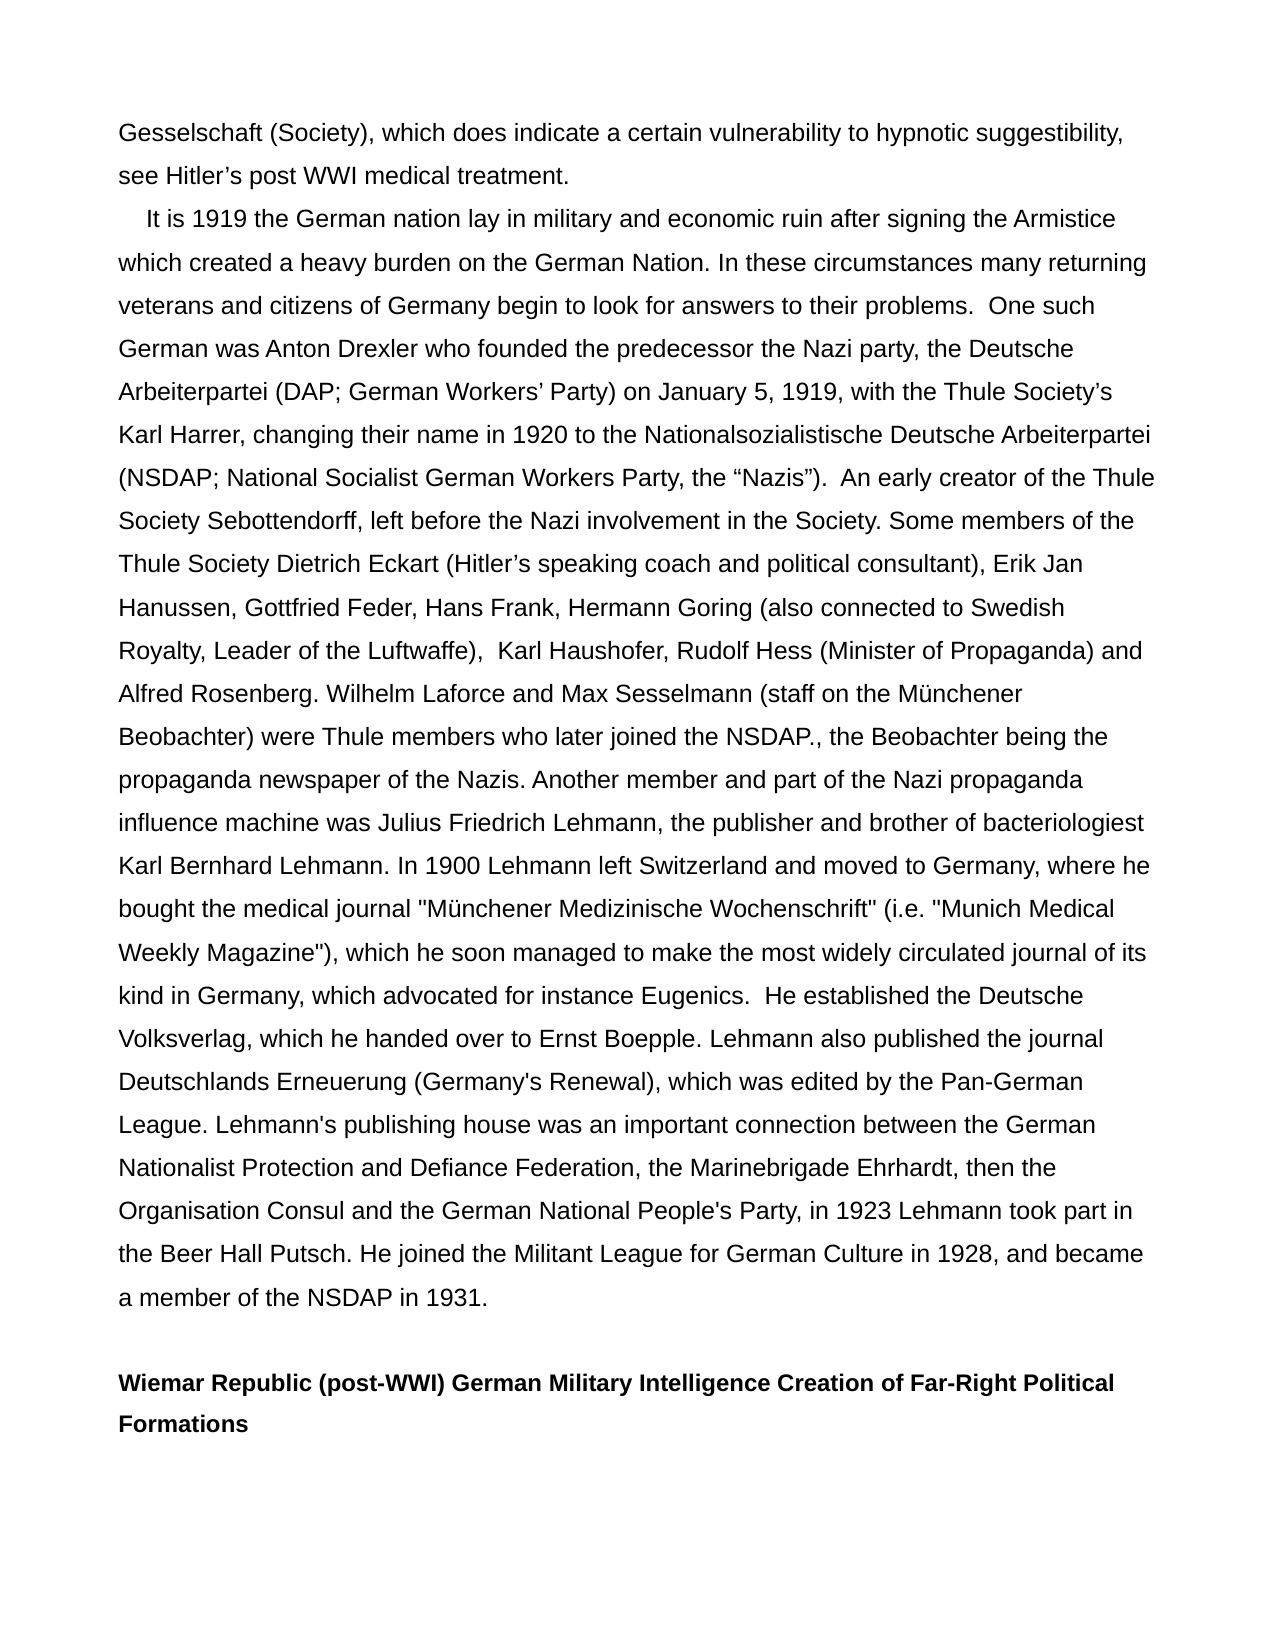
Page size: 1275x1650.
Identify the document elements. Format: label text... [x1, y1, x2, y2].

text Gesselschaft (Society), which does indicate a certain vulnerability to hypnotic suggestibility, see Hitler’s post WWI medical treatment. [118, 118, 1157, 190]
text It is 1919 the German nation lay in military and economic ruin after signing the Armistice which created a heavy burden on the German Nation. In these circumstances many returning veterans and citizens of Germany begin to look for answers to their problems. One such German was Anton Drexler who founded the predecessor the Nazi party, the Deutsche Arbeiterpartei (DAP; German Workers’ Party) on January 5, 1919, with the Thule Society’s Karl Harrer, changing their name in 1920 to the Nationalsozialistische Deutsche Arbeiterpartei (NSDAP; National Socialist German Workers Party, the “Nazis”). An early creator of the Thule Society Sebottendorff, left before the Nazi involvement in the Society. Some members of the Thule Society Dietrich Eckart (Hitler’s speaking coach and political consultant), Erik Jan Hanussen, Gottfried Feder, Hans Frank, Hermann Goring (also connected to Swedish Royalty, Leader of the Luftwaffe), Karl Haushofer, Rudolf Hess (Minister of Propaganda) and Alfred Rosenberg. Wilhelm Laforce and Max Sesselmann (staff on the Münchener Beobachter) were Thule members who later joined the NSDAP., the Beobachter being the propaganda newspaper of the Nazis. Another member and part of the Nazi propaganda influence machine was Julius Friedrich Lehmann, the publisher and brother of bacteriologiest Karl Bernhard Lehmann. In 1900 Lehmann left Switzerland and moved to Germany, where he bought the medical journal "Münchener Medizinische Wochenschrift" (i.e. "Munich Medical Weekly Magazine"), which he soon managed to make the most widely circulated journal of its kind in Germany, which advocated for instance Eugenics. He established the Deutsche Volksverlag, which he handed over to Ernst Boepple. Lehmann also published the journal Deutschlands Erneuerung (Germany's Renewal), which was edited by the Pan-German League. Lehmann's publishing house was an important connection between the German Nationalist Protection and Defiance Federation, the Marinebrigade Ehrhardt, then the Organisation Consul and the German National People's Party, in 1923 Lehmann took part in the Beer Hall Putsch. He joined the Militant League for German Culture in 1928, and became a member of the NSDAP in 1931. [118, 204, 1157, 1354]
text Wiemar Republic (post-WWI) German Military Intelligence Creation of Far-Right Political Formations [118, 1369, 1157, 1438]
